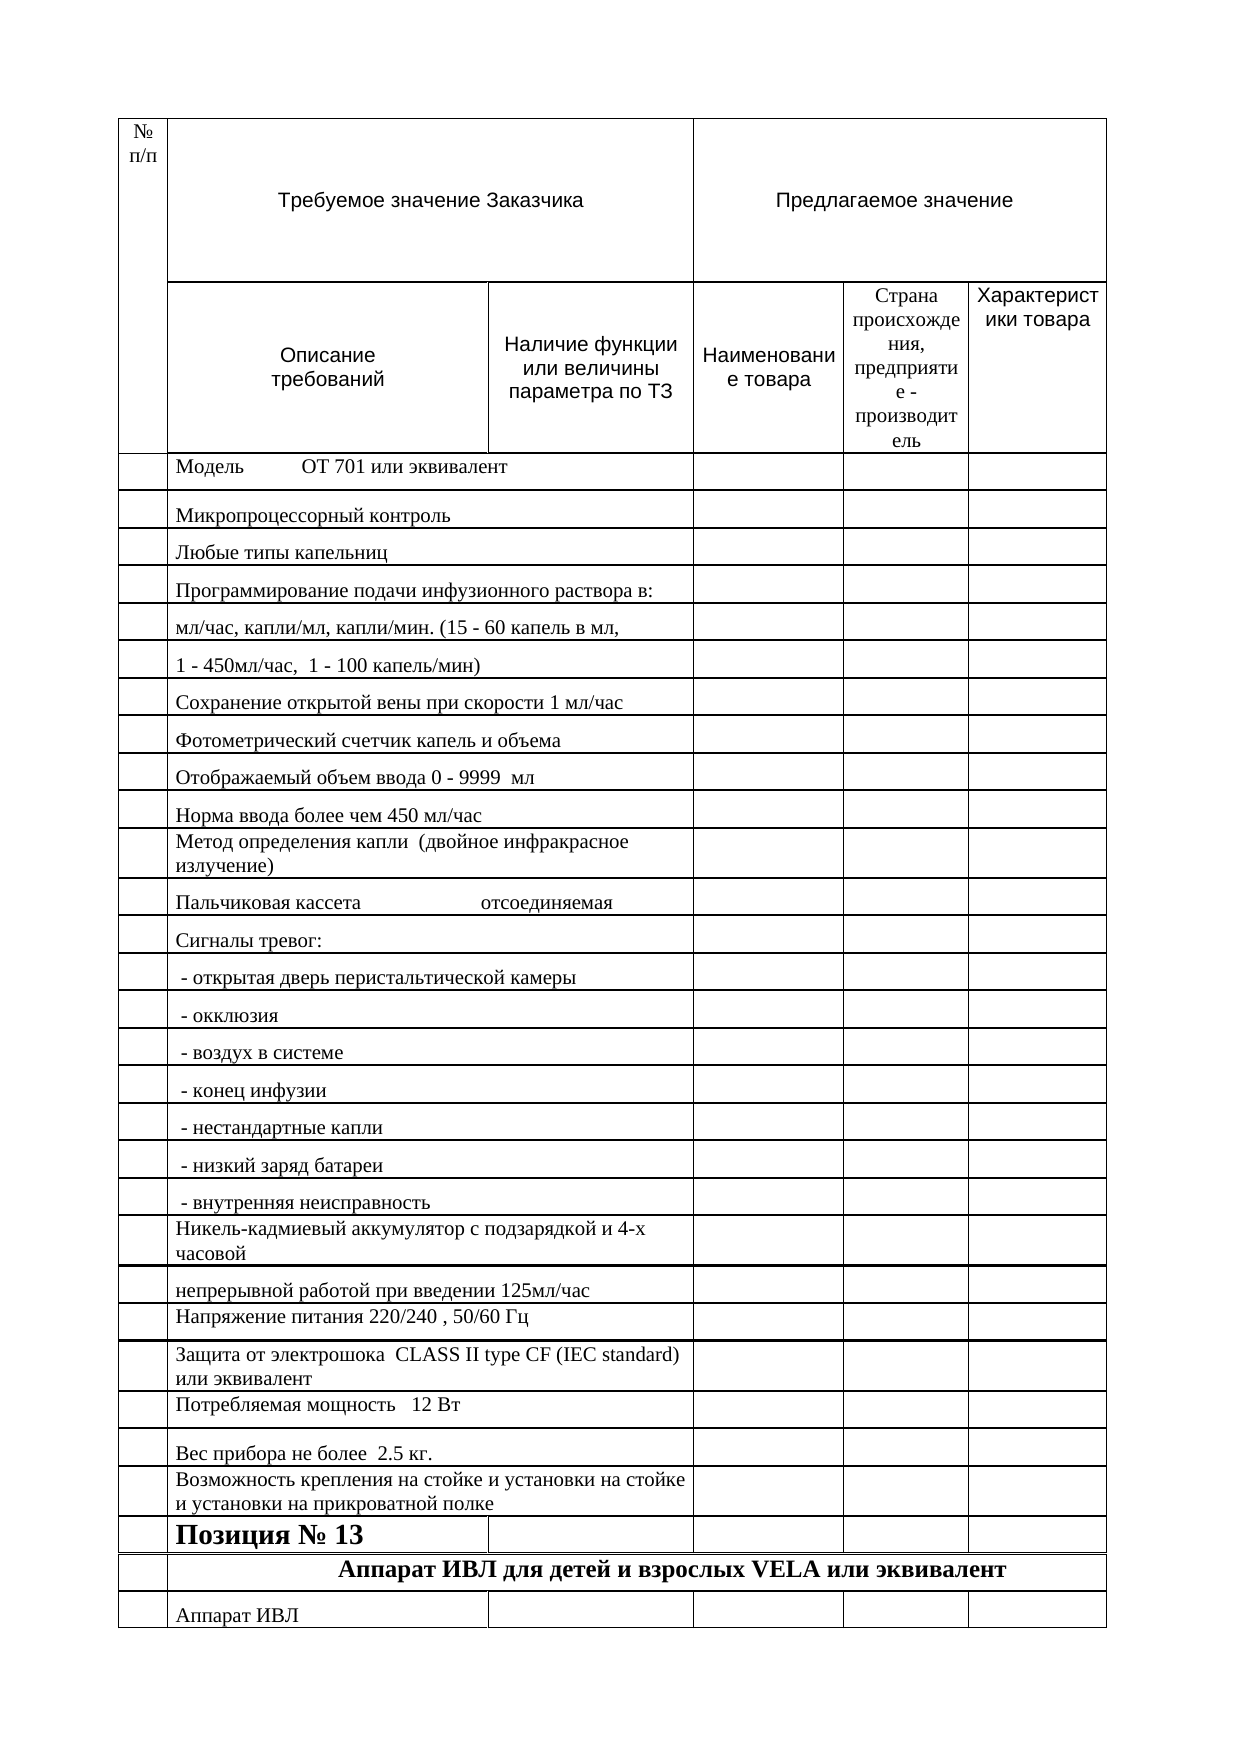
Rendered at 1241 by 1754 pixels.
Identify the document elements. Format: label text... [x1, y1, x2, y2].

table_cell [119, 829, 167, 877]
table_cell [969, 1304, 1106, 1339]
table_cell [694, 879, 843, 914]
table_cell [694, 491, 843, 527]
table_cell [969, 491, 1106, 527]
table_cell [694, 1304, 843, 1339]
table_cell [844, 1304, 968, 1339]
table_cell [694, 1517, 843, 1552]
table_cell [969, 954, 1106, 989]
table_cell [694, 1141, 843, 1177]
table_cell [694, 754, 843, 789]
table_cell [844, 1029, 968, 1064]
table_cell [844, 566, 968, 602]
table_cell [694, 1392, 843, 1427]
table_cell Возможность крепления на стойке и установки на стойке и установки на прикроватной полке [168, 1467, 693, 1515]
table_cell Микропроцессорный контроль [168, 491, 693, 527]
table_cell [969, 991, 1106, 1027]
table_cell [489, 1517, 693, 1552]
table_cell [844, 1517, 968, 1552]
table_cell [119, 1304, 167, 1339]
table_cell [844, 829, 968, 877]
table_cell [694, 1029, 843, 1064]
table_cell [694, 954, 843, 989]
table_cell Аппарат ИВЛ [168, 1592, 487, 1627]
table_cell [969, 879, 1106, 914]
table_cell [844, 604, 968, 639]
table_cell Страна происхождения, предприятие -производитель [844, 283, 968, 452]
table_cell [119, 1141, 167, 1177]
table_cell [694, 679, 843, 714]
table_cell [694, 991, 843, 1027]
table_cell [844, 1467, 968, 1515]
table_cell Потребляемая мощность 12 Вт [168, 1392, 693, 1427]
table_cell [119, 1429, 167, 1465]
table_cell [119, 1267, 167, 1302]
table_cell [969, 1342, 1106, 1390]
table_cell [119, 1179, 167, 1214]
table_cell [694, 1066, 843, 1102]
table_cell [844, 791, 968, 827]
table_cell [119, 491, 167, 527]
table_cell [844, 1216, 968, 1264]
table_cell [119, 1517, 167, 1552]
table_cell [844, 954, 968, 989]
table_cell [119, 879, 167, 914]
table_cell Позиция № 13 [168, 1517, 487, 1552]
table_cell Сигналы тревог: [168, 916, 693, 952]
table_header Предлагаемое значение [694, 119, 1106, 281]
table_cell [844, 1392, 968, 1427]
table_cell Защита от электрошока CLASS II type CF (IEC standard) или эквивалент [168, 1342, 693, 1390]
table_cell мл/час, капли/мл, капли/мин. (15 - 60 капель в мл, [168, 604, 693, 639]
table_cell [969, 1267, 1106, 1302]
table_cell [844, 1104, 968, 1139]
table_header № п/п [119, 119, 167, 453]
table_cell [119, 1066, 167, 1102]
table_cell [969, 1066, 1106, 1102]
table_cell Наименование товара [694, 283, 843, 452]
table_cell [969, 1216, 1106, 1264]
table_cell - конец инфузии [168, 1066, 693, 1102]
table_cell [844, 641, 968, 677]
table_cell - внутренняя неисправность [168, 1179, 693, 1214]
table_cell [969, 829, 1106, 877]
table_cell [119, 954, 167, 989]
table_cell [844, 879, 968, 914]
table_cell [694, 1342, 843, 1390]
table_cell Пальчиковая кассета отсоединяемая [168, 879, 693, 914]
table_cell [119, 566, 167, 602]
table_cell [119, 679, 167, 714]
table_cell [844, 1267, 968, 1302]
table_cell [119, 991, 167, 1027]
table_cell Метод определения капли (двойное инфракрасное излучение) [168, 829, 693, 877]
table_cell [969, 1467, 1106, 1515]
table_cell Напряжение питания 220/240 , 50/60 Гц [168, 1304, 693, 1339]
table_cell [694, 791, 843, 827]
table_cell [969, 1029, 1106, 1064]
table_cell [694, 641, 843, 677]
table_cell [694, 1592, 843, 1627]
table_cell - открытая дверь перистальтической камеры [168, 954, 693, 989]
table_cell Описание требований [168, 283, 487, 452]
table_cell Норма ввода более чем 450 мл/час [168, 791, 693, 827]
table_cell [844, 1429, 968, 1465]
table_cell [119, 716, 167, 752]
table_cell - нестандартные капли [168, 1104, 693, 1139]
table_cell Отображаемый объем ввода 0 - 9999 мл [168, 754, 693, 789]
table_cell [119, 1342, 167, 1390]
table_cell [119, 641, 167, 677]
table_cell [844, 1141, 968, 1177]
table_cell [844, 1342, 968, 1390]
table_cell [844, 491, 968, 527]
table_cell Модель ОТ 701 или эквивалент [168, 454, 693, 489]
table_cell [969, 604, 1106, 639]
table_cell [694, 716, 843, 752]
table_header Требуемое значение Заказчика [168, 119, 693, 281]
table_cell [694, 1429, 843, 1465]
table_cell [119, 1555, 167, 1590]
table_cell [969, 716, 1106, 752]
table_cell [694, 454, 843, 489]
table_cell Никель-кадмиевый аккумулятор с подзарядкой и 4-х часовой [168, 1216, 693, 1264]
table_cell [694, 916, 843, 952]
table_cell Программирование подачи инфузионного раствора в: [168, 566, 693, 602]
table_cell [969, 1104, 1106, 1139]
table_cell [694, 1467, 843, 1515]
table_cell [844, 754, 968, 789]
table_cell [969, 1429, 1106, 1465]
table_cell [844, 716, 968, 752]
table_cell Вес прибора не более 2.5 кг. [168, 1429, 693, 1465]
table_cell [844, 679, 968, 714]
table_cell [969, 1392, 1106, 1427]
table_cell Характеристики товара [969, 283, 1106, 452]
table_cell [694, 529, 843, 564]
table_cell Аппарат ИВЛ для детей и взрослых VELA или эквивалент [168, 1555, 1106, 1590]
table_cell [694, 566, 843, 602]
table_cell [969, 1517, 1106, 1552]
table_cell [969, 754, 1106, 789]
table_cell [969, 529, 1106, 564]
table_cell [844, 1179, 968, 1214]
table_cell [969, 1179, 1106, 1214]
table_cell - низкий заряд батареи [168, 1141, 693, 1177]
table_cell [119, 1392, 167, 1427]
table_cell непрерывной работой при введении 125мл/час [168, 1267, 693, 1302]
table_cell [119, 916, 167, 952]
table_cell [844, 916, 968, 952]
table_cell [119, 1592, 167, 1627]
table_cell [119, 754, 167, 789]
table_cell Сохранение открытой вены при скорости 1 мл/час [168, 679, 693, 714]
table_cell - окклюзия [168, 991, 693, 1027]
table_cell [969, 679, 1106, 714]
table_cell [969, 566, 1106, 602]
table_cell [844, 991, 968, 1027]
table_cell [119, 604, 167, 639]
table_cell [694, 829, 843, 877]
table_cell [844, 529, 968, 564]
table_cell Наличие функции или величины параметра по ТЗ [489, 283, 693, 452]
table_cell [694, 604, 843, 639]
table_cell [119, 529, 167, 564]
table_cell [119, 454, 167, 489]
table_cell [969, 641, 1106, 677]
table_cell [694, 1104, 843, 1139]
table_cell [969, 1592, 1106, 1627]
table_cell [969, 791, 1106, 827]
table_cell [119, 1104, 167, 1139]
table_cell Любые типы капельниц [168, 529, 693, 564]
table_cell [694, 1179, 843, 1214]
table_cell [969, 1141, 1106, 1177]
table_cell [694, 1216, 843, 1264]
table_cell [119, 1467, 167, 1515]
table_cell [969, 454, 1106, 489]
table_cell [694, 1267, 843, 1302]
table_cell - воздух в системе [168, 1029, 693, 1064]
table_cell [119, 791, 167, 827]
table_cell Фотометрический счетчик капель и объема [168, 716, 693, 752]
table_cell 1 - 450мл/час, 1 - 100 капель/мин) [168, 641, 693, 677]
table_cell [844, 454, 968, 489]
table_cell [844, 1066, 968, 1102]
table_cell [969, 916, 1106, 952]
table_cell [119, 1216, 167, 1264]
table_cell [844, 1592, 968, 1627]
table_cell [489, 1592, 693, 1627]
table_cell [119, 1029, 167, 1064]
